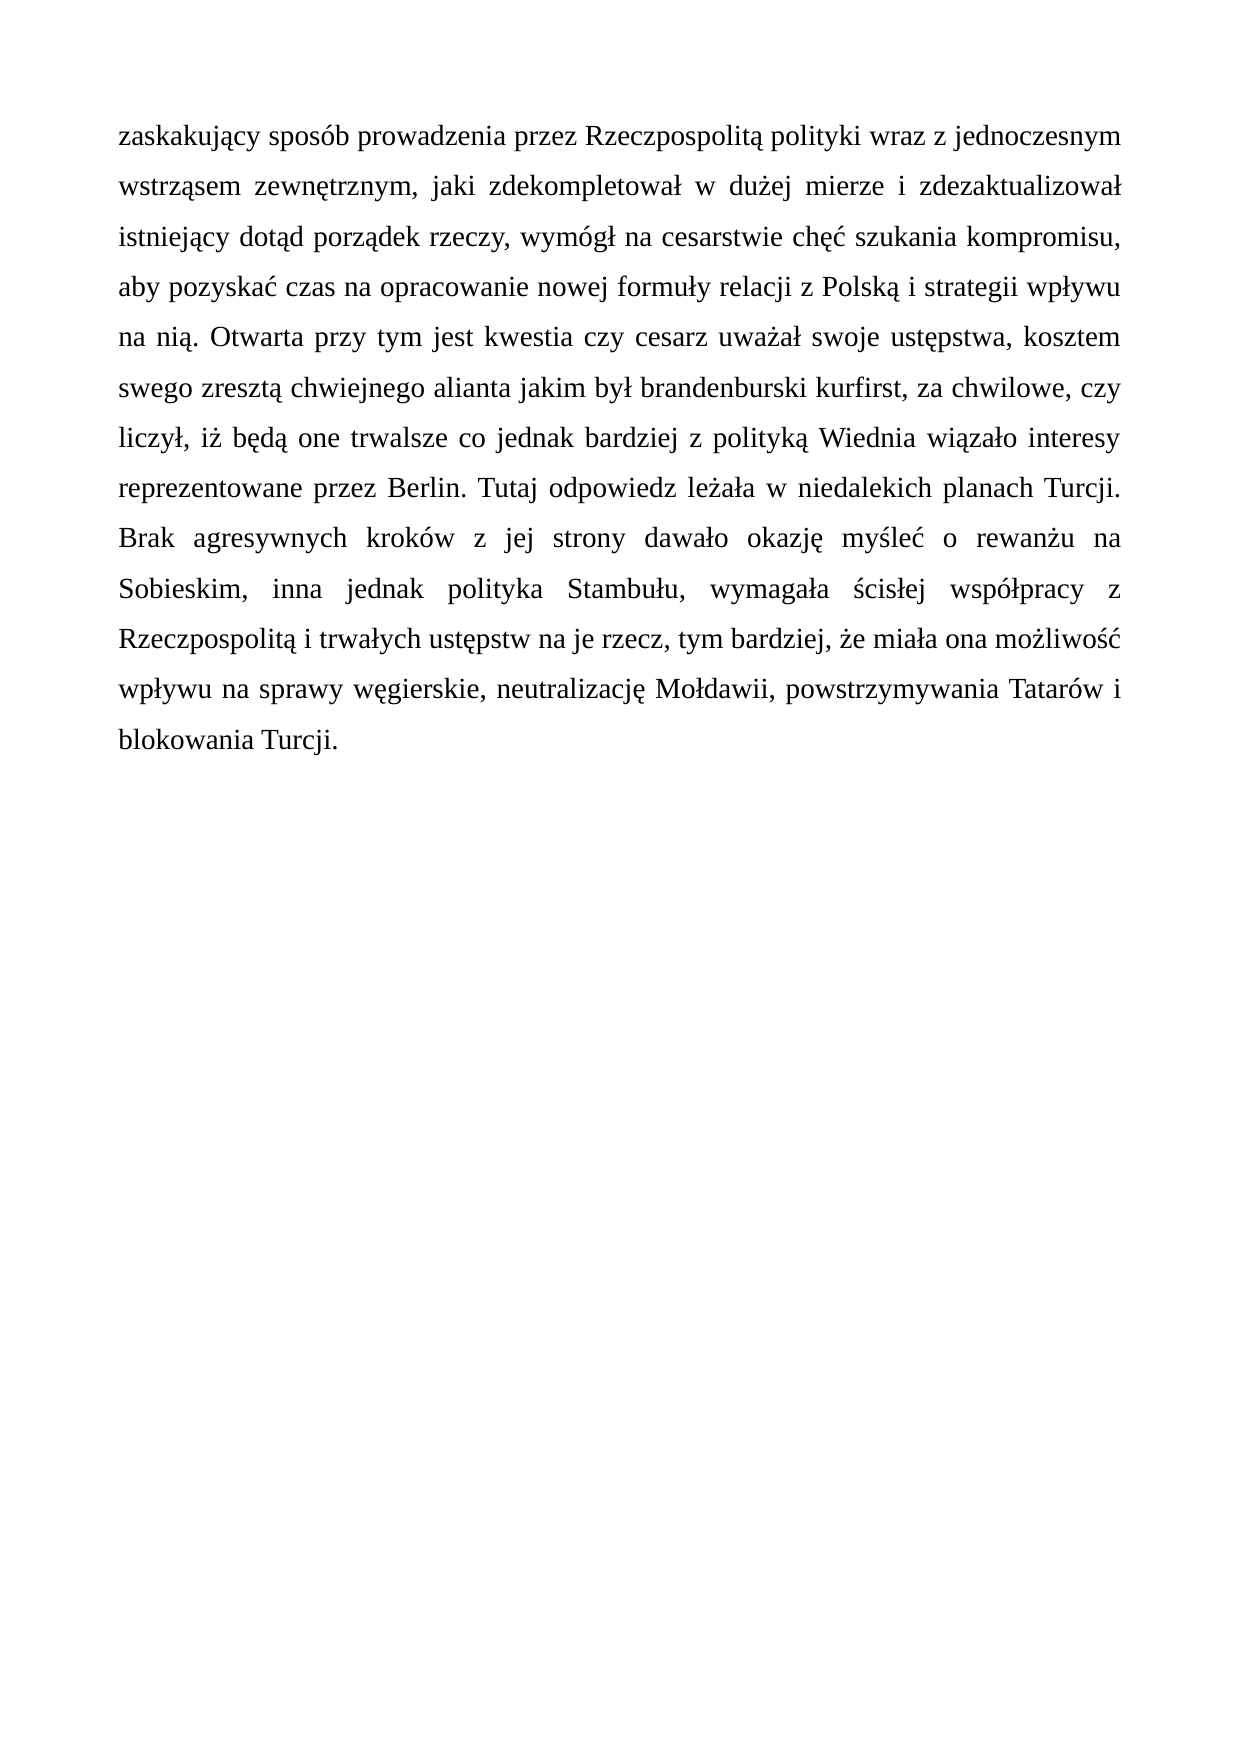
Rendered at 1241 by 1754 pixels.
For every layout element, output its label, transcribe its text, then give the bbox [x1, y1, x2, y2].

text zaskakujący sposób prowadzenia przez Rzeczpospolitą polityki wraz z jednoczesnym wstrząsem zewnętrznym, jaki zdekompletował w dużej mierze i zdezaktualizował istniejący dotąd porządek rzeczy, wymógł na cesarstwie chęć szukania kompromisu, aby pozyskać czas na opracowanie nowej formuły relacji z Polską i strategii wpływu na nią. Otwarta przy tym jest kwestia czy cesarz uważał swoje ustępstwa, kosztem swego zresztą chwiejnego alianta jakim był brandenburski kurfirst, za chwilowe, czy liczył, iż będą one trwalsze co jednak bardziej z polityką Wiednia wiązało interesy reprezentowane przez Berlin. Tutaj odpowiedz leżała w niedalekich planach Turcji. Brak agresywnych kroków z jej strony dawało okazję myśleć o rewanżu na Sobieskim, inna jednak polityka Stambułu, wymagała ścisłej współpracy z Rzeczpospolitą i trwałych ustępstw na je rzecz, tym bardziej, że miała ona możliwość wpływu na sprawy węgierskie, neutralizację Mołdawii, powstrzymywania Tatarów i blokowania Turcji. [118, 118, 1122, 755]
